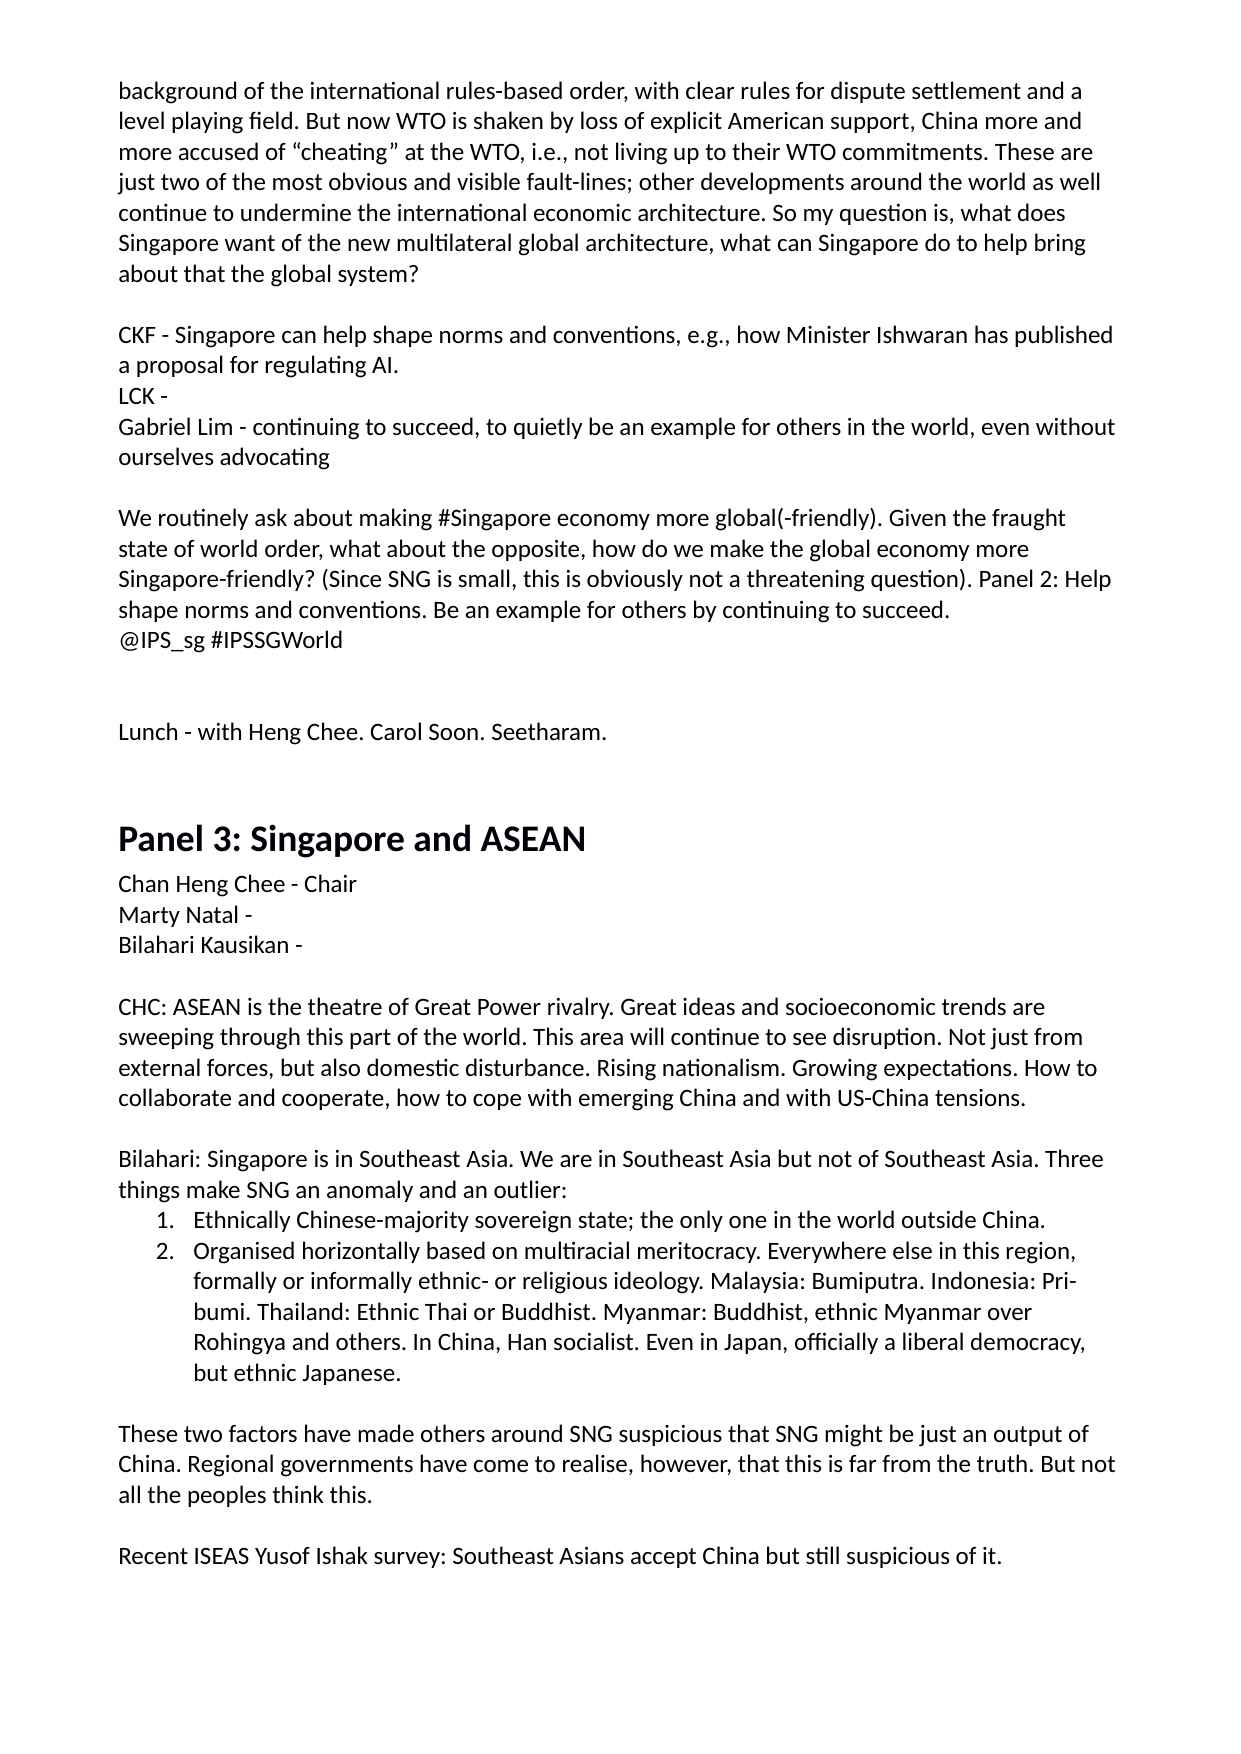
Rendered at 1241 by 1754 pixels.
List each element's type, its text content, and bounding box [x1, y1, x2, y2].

text Bilahari Kausikan - [118, 930, 1122, 960]
list Ethnically Chinese-majority sovereign state; the only one in the world outside China. [156, 1204, 1122, 1235]
subtitle Panel 3: Singapore and ASEAN [118, 814, 1122, 860]
text CHC: ASEAN is the theatre of Great Power rivalry. Great ideas and socioeconomic trends are sweeping through this part of the world. This area will continue to see disruption. Not just from external forces, but also domestic disturbance. Rising nationalism. Growing expectations. How to collaborate and cooperate, how to cope with emerging China and with US-China tensions. [118, 991, 1122, 1113]
text Lunch - with Heng Chee. Carol Soon. Seetharam. [118, 716, 1122, 746]
text Chan Heng Chee - Chair [118, 869, 1122, 899]
text Marty Natal - [118, 899, 1122, 930]
text We routinely ask about making #Singapore economy more global(-friendly). Given the fraught state of world order, what about the opposite, how do we make the global economy more Singapore-friendly? (Since SNG is small, this is obviously not a threatening question). Panel 2: Help shape norms and conventions. Be an example for others by continuing to succeed. [118, 502, 1122, 624]
text LCK - [118, 380, 1122, 411]
text Recent ISEAS Yusof Ishak survey: Southeast Asians accept China but still suspicious of it. [118, 1540, 1122, 1571]
text @IPS_sg #IPSSGWorld [118, 624, 1122, 655]
text Bilahari: Singapore is in Southeast Asia. We are in Southeast Asia but not of Southeast Asia. Three things make SNG an anomaly and an outlier: [118, 1143, 1122, 1204]
text background of the international rules-based order, with clear rules for dispute settlement and a level playing field. But now WTO is shaken by loss of explicit American support, China more and more accused of “cheating” at the WTO, i.e., not living up to their WTO commitments. These are just two of the most obvious and visible fault-lines; other developments around the world as well continue to undermine the international economic architecture. So my question is, what does Singapore want of the new multilateral global architecture, what can Singapore do to help bring about that the global system? [118, 75, 1122, 289]
text These two factors have made others around SNG suspicious that SNG might be just an output of China. Regional governments have come to realise, however, that this is far from the truth. But not all the peoples think this. [118, 1418, 1122, 1509]
text Gabriel Lim - continuing to succeed, to quietly be an example for others in the world, even without ourselves advocating [118, 411, 1122, 472]
list Organised horizontally based on multiracial meritocracy. Everywhere else in this region, formally or informally ethnic- or religious ideology. Malaysia: Bumiputra. Indonesia: Pri-bumi. Thailand: Ethnic Thai or Buddhist. Myanmar: Buddhist, ethnic Myanmar over Rohingya and others. In China, Han socialist. Even in Japan, officially a liberal democracy, but ethnic Japanese. [156, 1235, 1122, 1387]
text CKF - Singapore can help shape norms and conventions, e.g., how Minister Ishwaran has published a proposal for regulating AI. [118, 319, 1122, 380]
